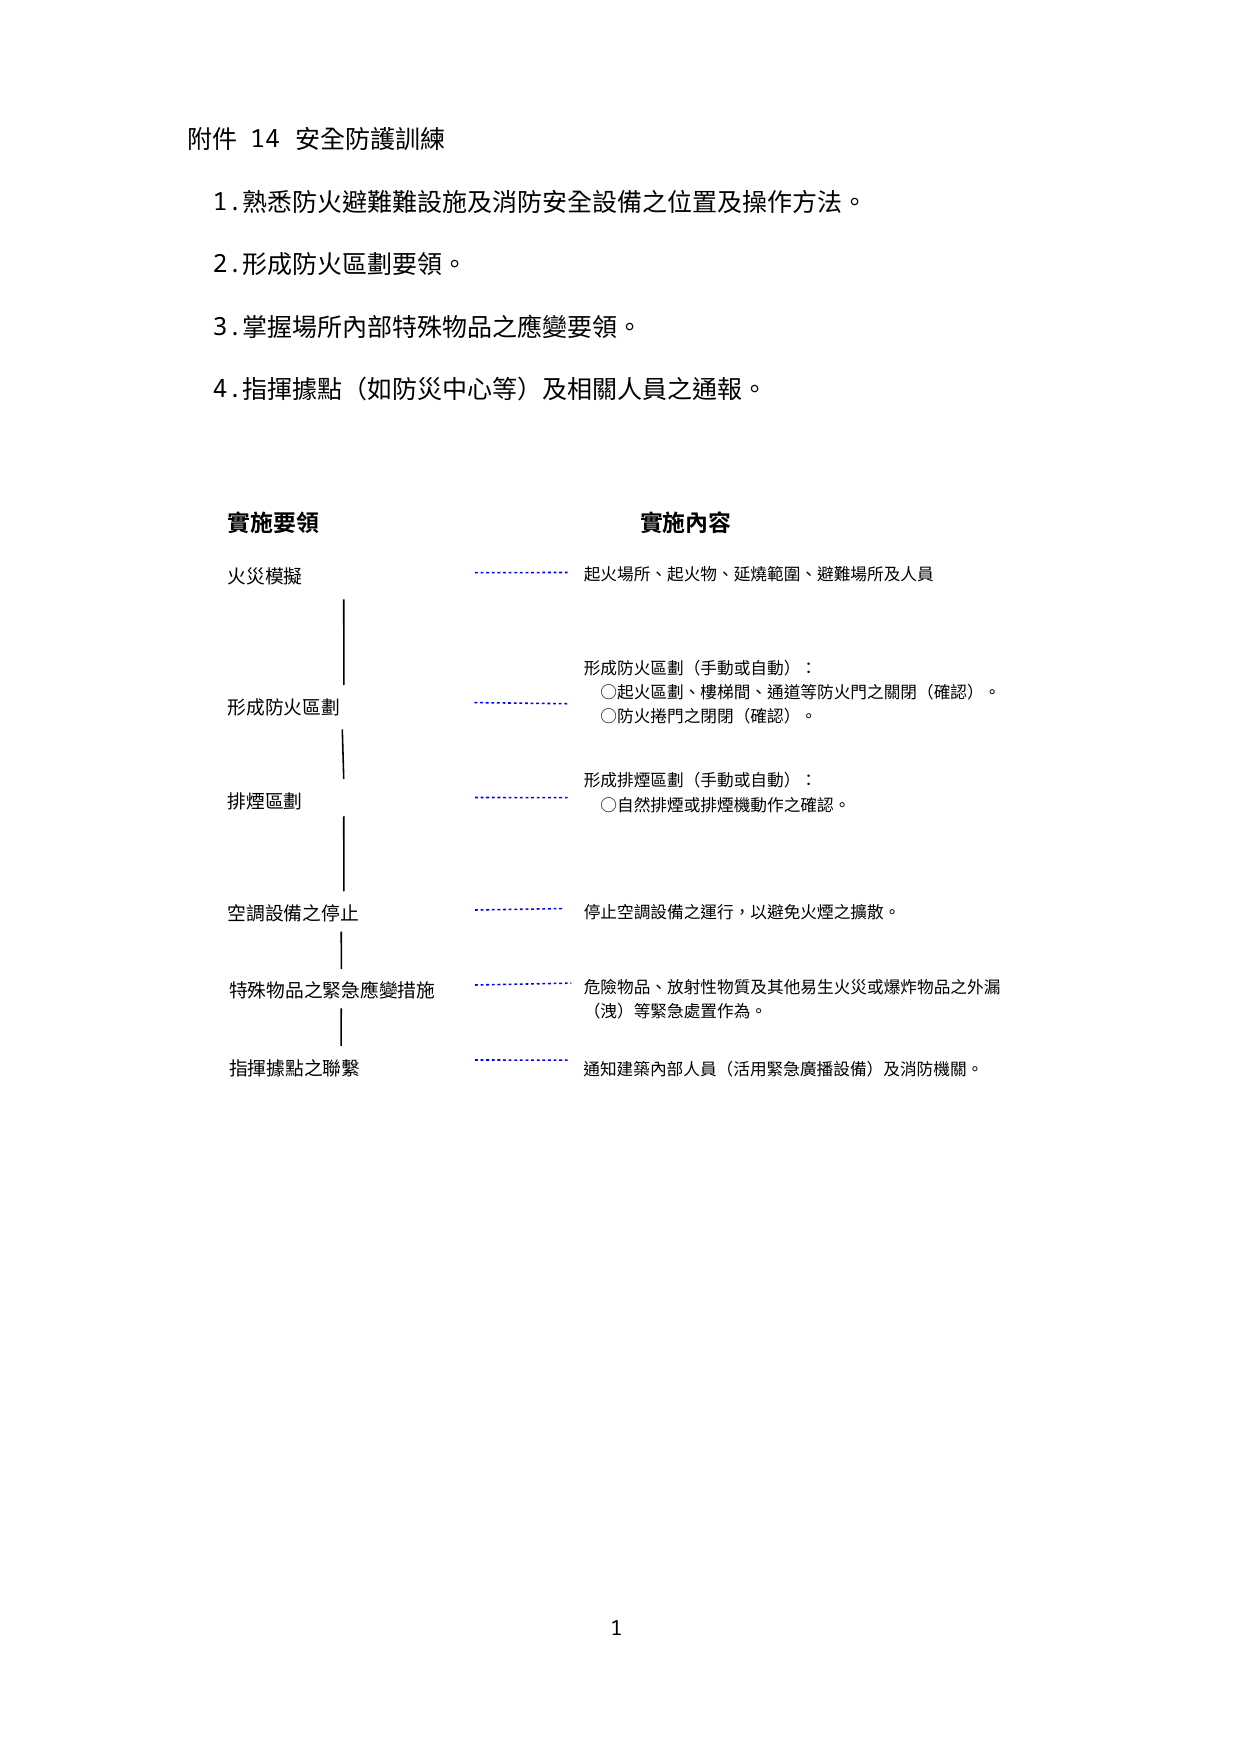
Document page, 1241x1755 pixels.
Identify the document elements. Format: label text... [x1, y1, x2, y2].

text 1.熟悉防火避難難設施及消防安全設備之位置及操作方法。 [212, 159, 1053, 221]
text 3.掌握場所內部特殊物品之應變要領。 [212, 284, 1053, 346]
text 附件 14 安全防護訓練 [187, 96, 1053, 159]
text 2.形成防火區劃要領。 [212, 221, 1053, 284]
text 4.指揮據點（如防災中心等）及相關人員之通報。 [212, 346, 1053, 409]
